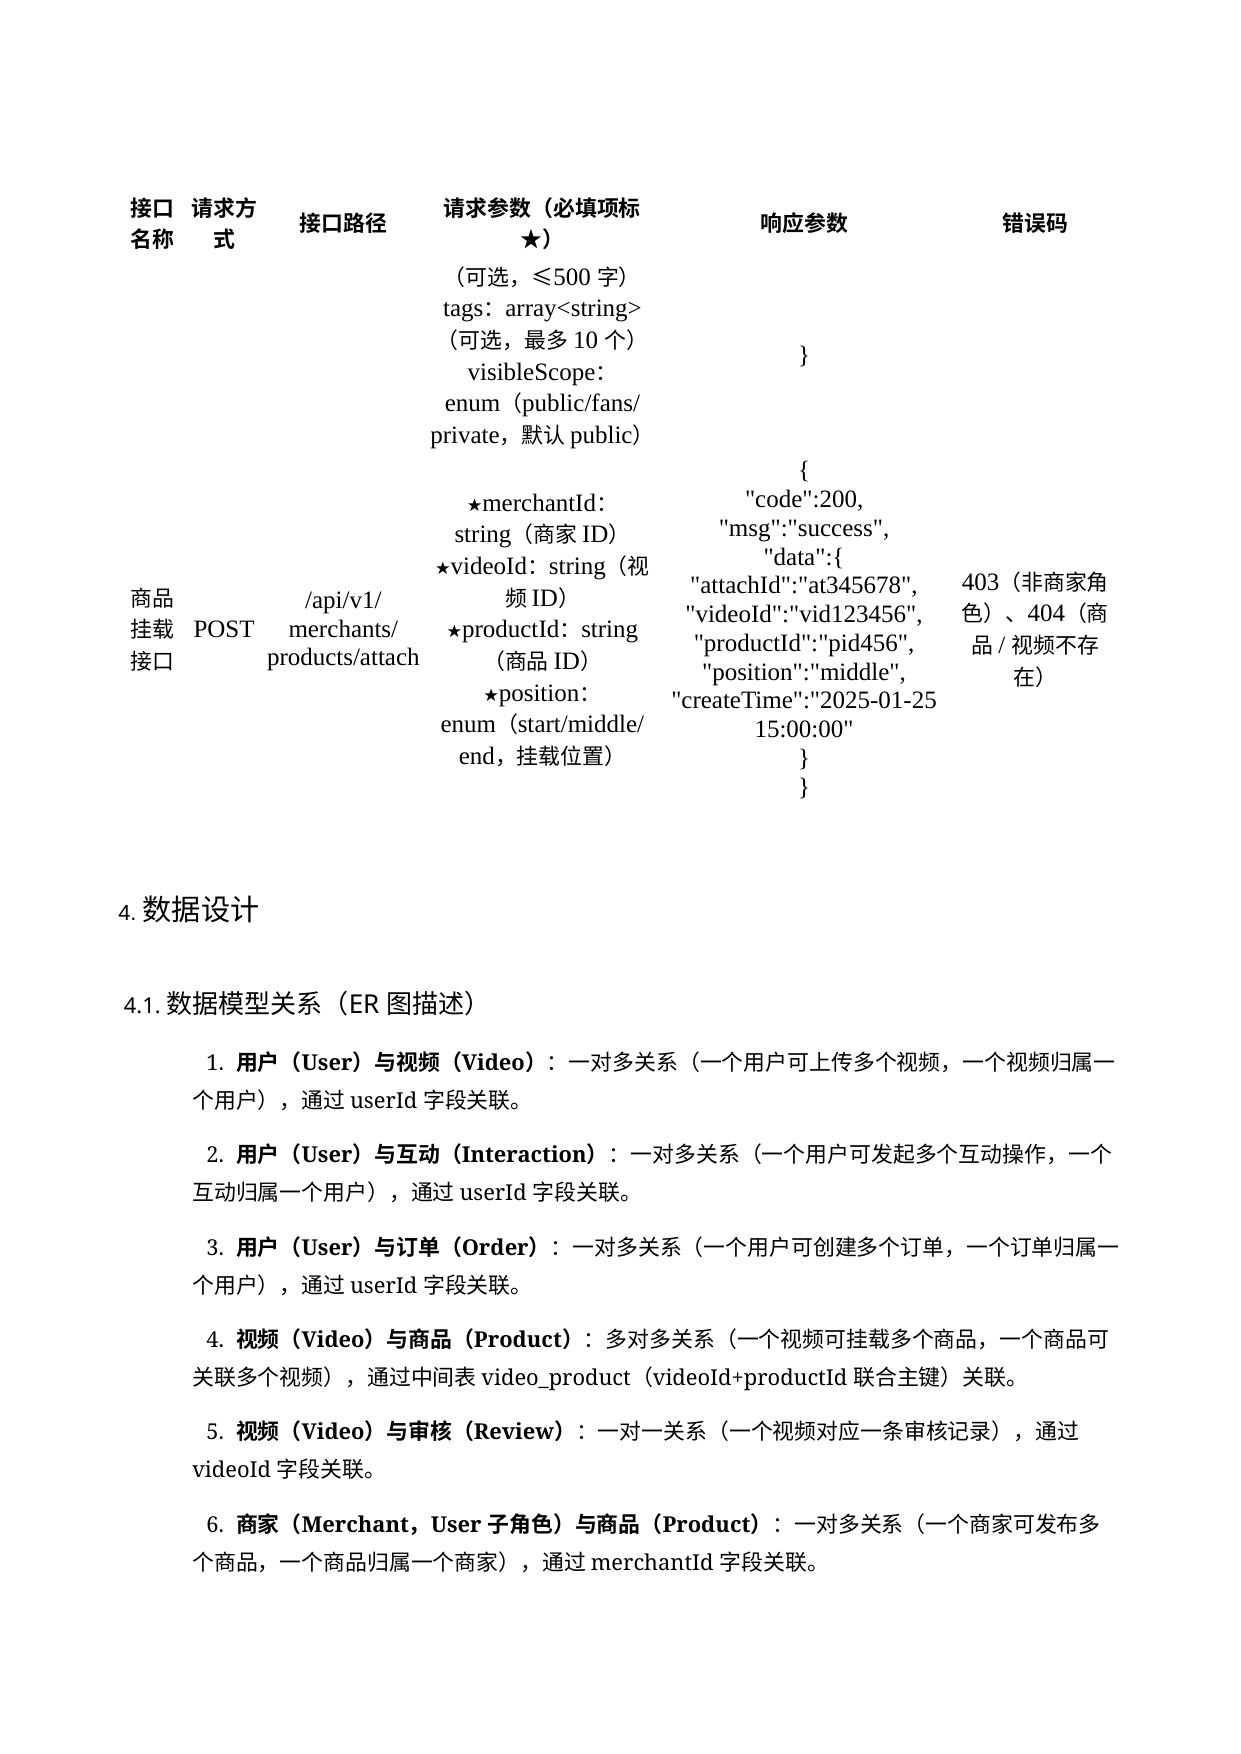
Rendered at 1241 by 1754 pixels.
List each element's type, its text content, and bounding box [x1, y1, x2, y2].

table_header 接口名称 [118, 188, 186, 257]
list 商家（Merchant，User 子角色）与商品（Product）：一对多关系（一个商家可发布多个商品，一个商品归属一个商家），通过 merchantId 字段关联。 [162, 1507, 1122, 1577]
table_cell [118, 257, 186, 453]
table_cell POST [186, 453, 262, 803]
table_cell [948, 257, 1122, 453]
table_cell 403（非商家角色）、404（商品 / 视频不存在） [948, 453, 1122, 803]
table_header 请求参数（必填项标★） [425, 188, 660, 257]
table_header 请求方式 [186, 188, 262, 257]
table_cell [186, 257, 262, 453]
table_cell 商品挂载接口 [118, 453, 186, 803]
table_header 接口路径 [262, 188, 424, 257]
list 用户（User）与订单（Order）：一对多关系（一个用户可创建多个订单，一个订单归属一个用户），通过 userId 字段关联。 [162, 1229, 1122, 1299]
list 视频（Video）与商品（Product）：多对多关系（一个视频可挂载多个商品，一个商品可关联多个视频），通过中间表 video_product（videoId+productId 联合主键）关联。 [162, 1322, 1122, 1392]
table_header 错误码 [948, 188, 1122, 257]
table_cell } [660, 257, 948, 453]
list 视频（Video）与审核（Review）：一对一关系（一个视频对应一条审核记录），通过 videoId 字段关联。 [162, 1414, 1122, 1484]
table_cell ★merchantId：string（商家 ID） ★videoId：string（视频 ID） ★productId：string（商品 ID） ★position：enum（start/middle/end，挂载位置） [425, 453, 660, 803]
table_cell （可选，≤500 字） tags：array<string>（可选，最多 10 个） visibleScope：enum（public/fans/private，默认 public） [425, 257, 660, 453]
subtitle 数据模型关系（ER 图描述） [118, 983, 1122, 1021]
table_cell [262, 257, 424, 453]
table_header 响应参数 [660, 188, 948, 257]
table_cell /api/v1/merchants/products/attach [262, 453, 424, 803]
table_cell { "code":200, "msg":"success", "data":{ "attachId":"at345678", "videoId":"vid123456", "productId":"pid456", "position":"middle", "createTime":"2025-01-25 15:00:00" } } [660, 453, 948, 803]
list 用户（User）与互动（Interaction）：一对多关系（一个用户可发起多个互动操作，一个互动归属一个用户），通过 userId 字段关联。 [162, 1137, 1122, 1207]
subtitle 数据设计 [118, 887, 1122, 929]
list 用户（User）与视频（Video）：一对多关系（一个用户可上传多个视频，一个视频归属一个用户），通过 userId 字段关联。 [162, 1045, 1122, 1114]
